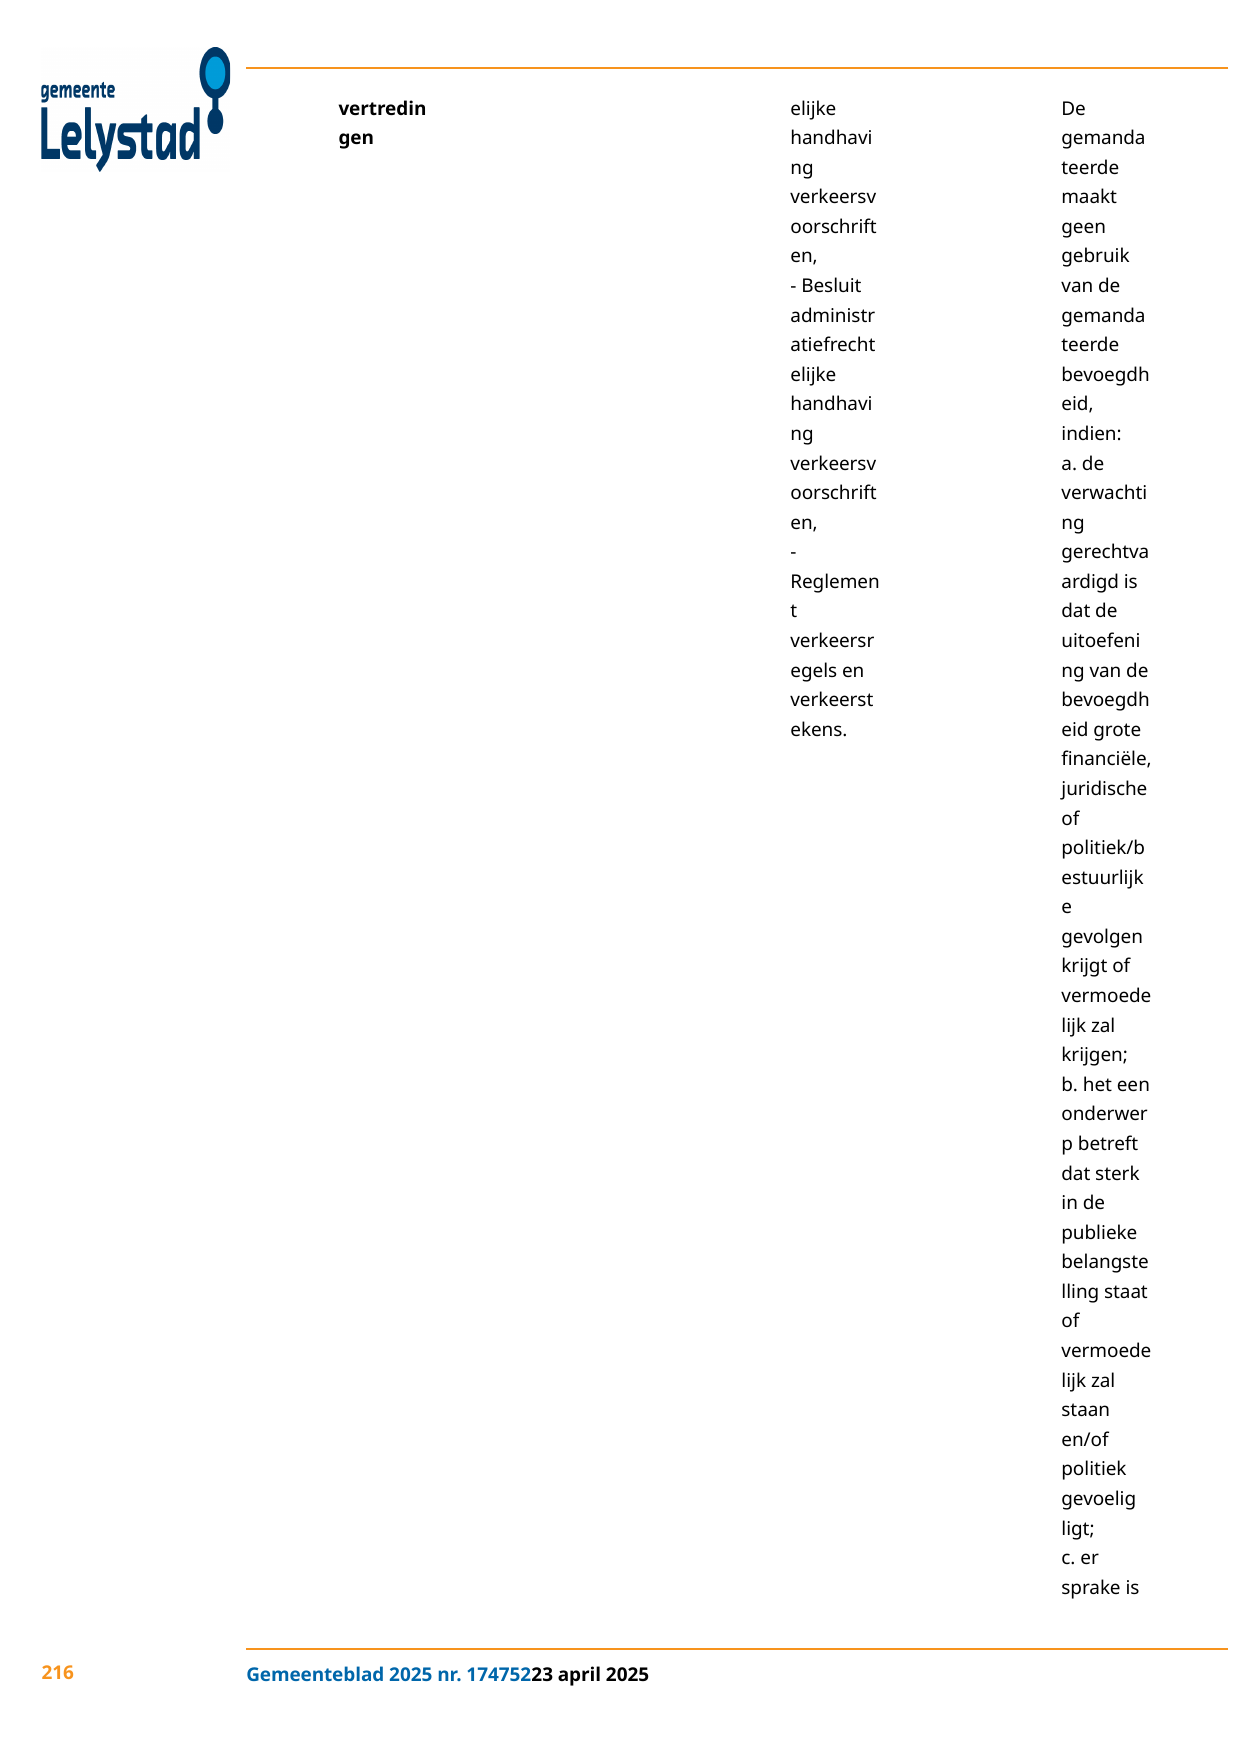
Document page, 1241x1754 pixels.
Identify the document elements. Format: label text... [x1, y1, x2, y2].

table_cell vertredingen [338, 95, 429, 1600]
table_cell [609, 95, 700, 1600]
table_cell [971, 95, 1061, 1600]
table_cell [248, 95, 338, 1600]
table_cell [519, 95, 609, 1600]
picture [41, 47, 231, 172]
table_cell De gemandateerde maakt geen gebruik van de gemandateerde bevoegdheid, indien: a. de verwachting gerechtvaardigd is dat de uitoefening van de bevoegdheid grote financiële, juridische of politiek/bestuurlijke gevolgen krijgt of vermoedelijk zal krijgen; b. het een onderwerp betreft dat sterk in de publieke belangstelling staat of vermoedelijk zal staan en/of politiek gevoelig ligt; c. er sprake is [1061, 95, 1152, 1600]
table_cell [429, 95, 519, 1600]
table_cell [881, 95, 971, 1600]
table_cell elijke handhaving verkeersvoorschriften, - Besluit administratiefrechtelijke handhaving verkeersvoorschriften, - Reglement verkeersregels en verkeerstekens. [790, 95, 881, 1600]
table_cell [700, 95, 790, 1600]
